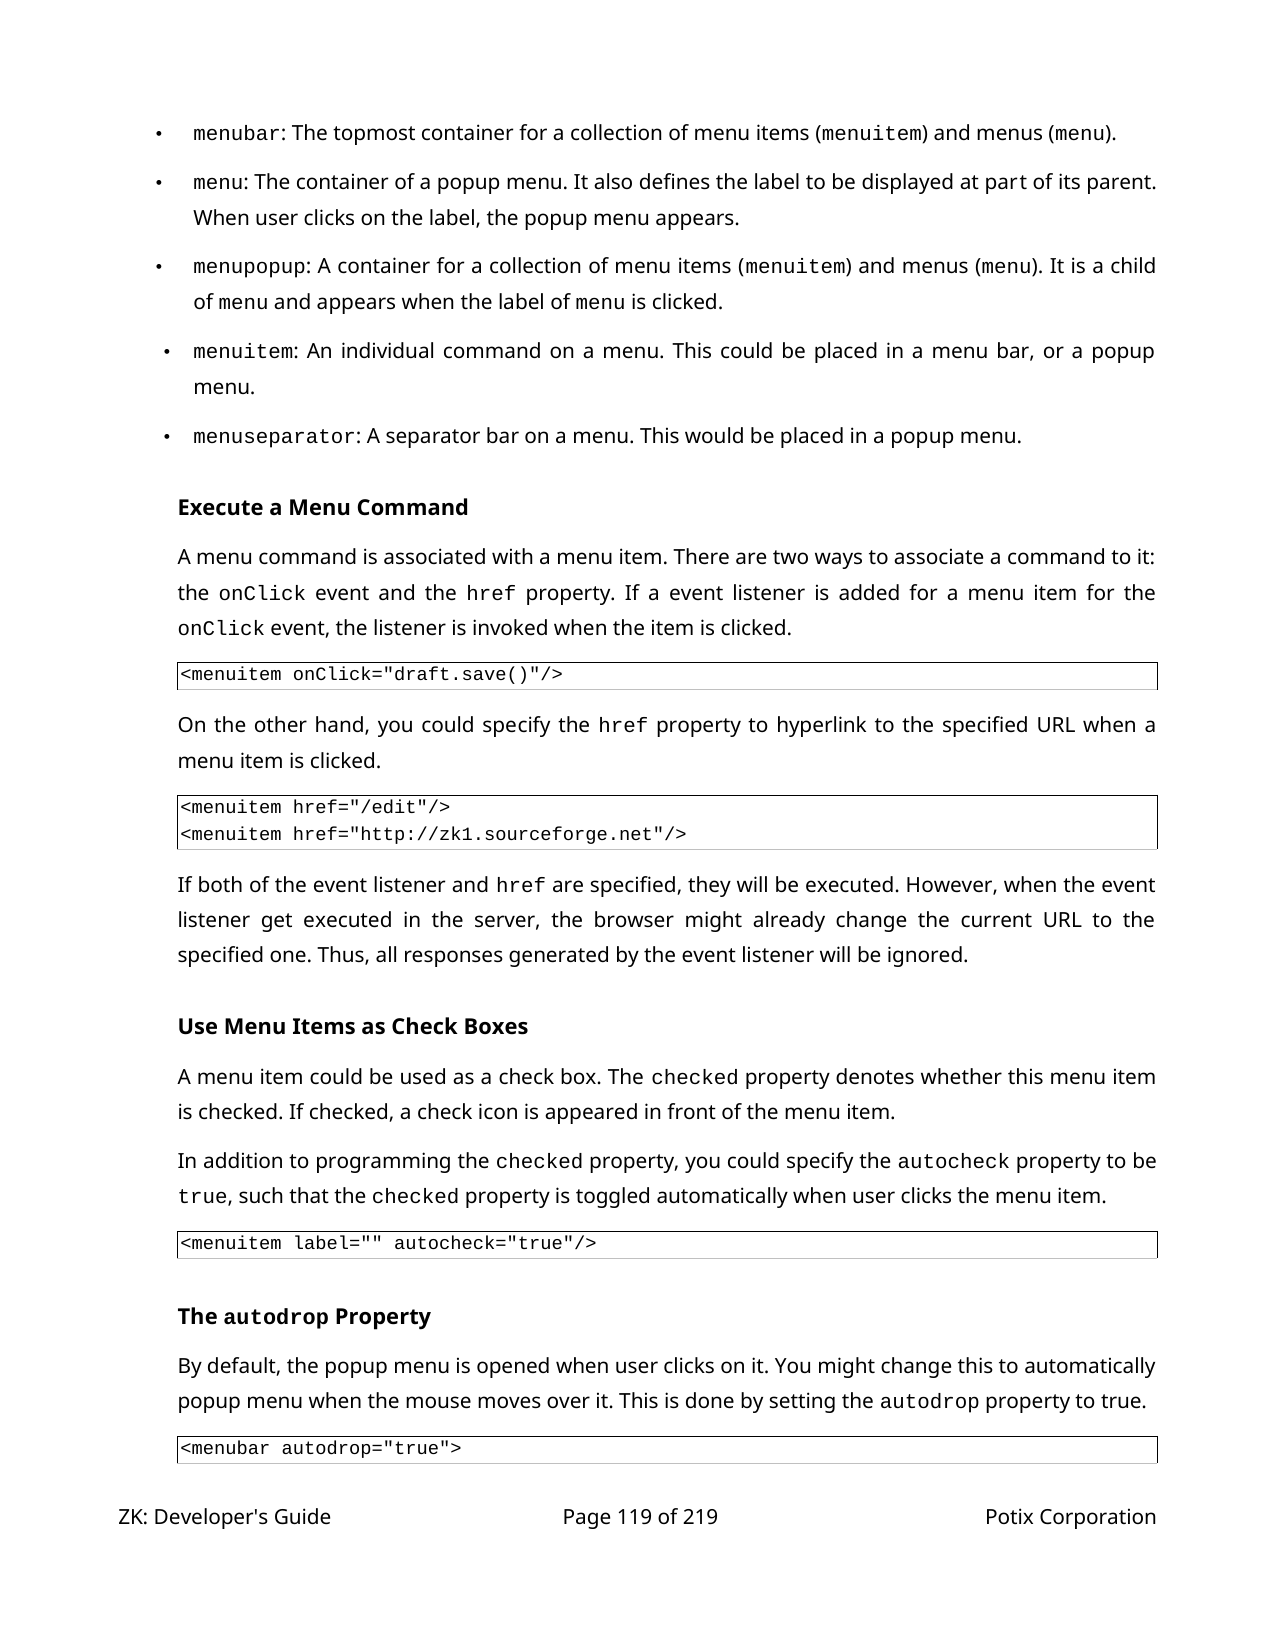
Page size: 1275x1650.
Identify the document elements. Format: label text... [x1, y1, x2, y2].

text <menuitem href="/edit"/> [178, 796, 1157, 819]
text If both of the event listener and href are specified, they will be executed. However, when the event listener get executed in the server, the browser might already change the current URL to the specified one. Thus, all responses generated by the event listener will be ignored. [177, 870, 1157, 969]
text A menu command is associated with a menu item. There are two ways to associate a command to it: the onClick event and the href property. If a event listener is added for a menu item for the onClick event, the listener is invoked when the item is clicked. [177, 542, 1157, 642]
text <menuitem label="" autocheck="true"/> [178, 1232, 1157, 1258]
list menuseparator: A separator bar on a menu. This would be placed in a popup menu. [164, 421, 1157, 449]
text In addition to programming the checked property, you could specify the autocheck property to be true, such that the checked property is toggled automatically when user clicks the menu item. [177, 1146, 1157, 1210]
list menu: The container of a popup menu. It also defines the label to be displayed at part of its parent. When user clicks on the label, the popup menu appears. [156, 167, 1157, 231]
text <menuitem href="http://zk1.sourceforge.net"/> [178, 822, 1157, 849]
text On the other hand, you could specify the href property to hyperlink to the specified URL when a menu item is clicked. [177, 710, 1157, 774]
text By default, the popup menu is opened when user clicks on it. You might change this to automatically popup menu when the mouse moves over it. This is done by setting the autodrop property to true. [177, 1351, 1157, 1415]
subtitle The autodrop Property [177, 1301, 1157, 1331]
list menupopup: A container for a collection of menu items (menuitem) and menus (menu). It is a child of menu and appears when the label of menu is clicked. [156, 252, 1157, 316]
text <menubar autodrop="true"> [178, 1437, 1157, 1463]
subtitle Execute a Menu Command [177, 492, 1157, 522]
text <menuitem onClick="draft.save()"/> [178, 663, 1157, 689]
list menubar: The topmost container for a collection of menu items (menuitem) and menus (menu). [156, 118, 1157, 147]
list menuitem: An individual command on a menu. This could be placed in a menu bar, or a popup menu. [164, 336, 1157, 400]
subtitle Use Menu Items as Check Boxes [177, 1011, 1157, 1041]
text A menu item could be used as a check box. The checked property denotes whether this menu item is checked. If checked, a check icon is appeared in front of the menu item. [177, 1062, 1157, 1126]
